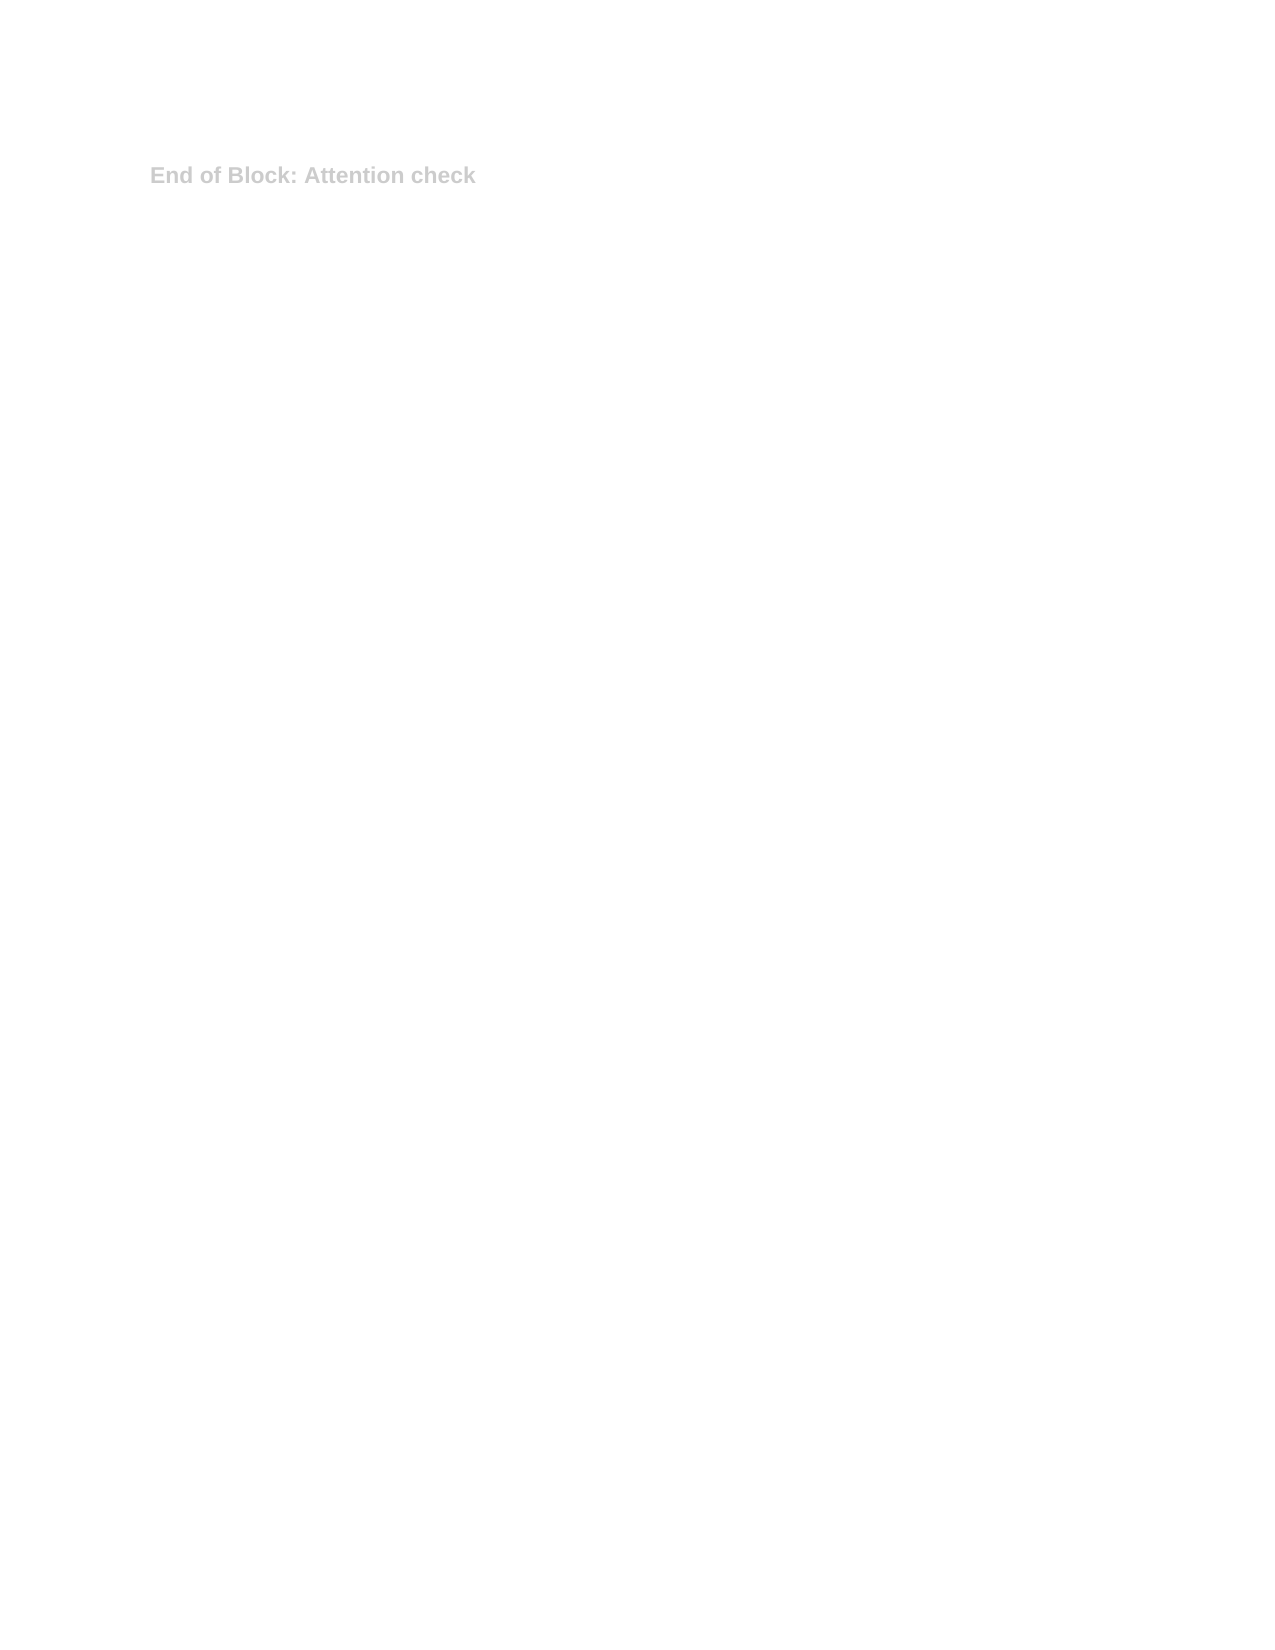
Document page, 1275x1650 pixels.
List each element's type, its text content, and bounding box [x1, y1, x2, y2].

text End of Block: Attention check [150, 162, 1125, 189]
